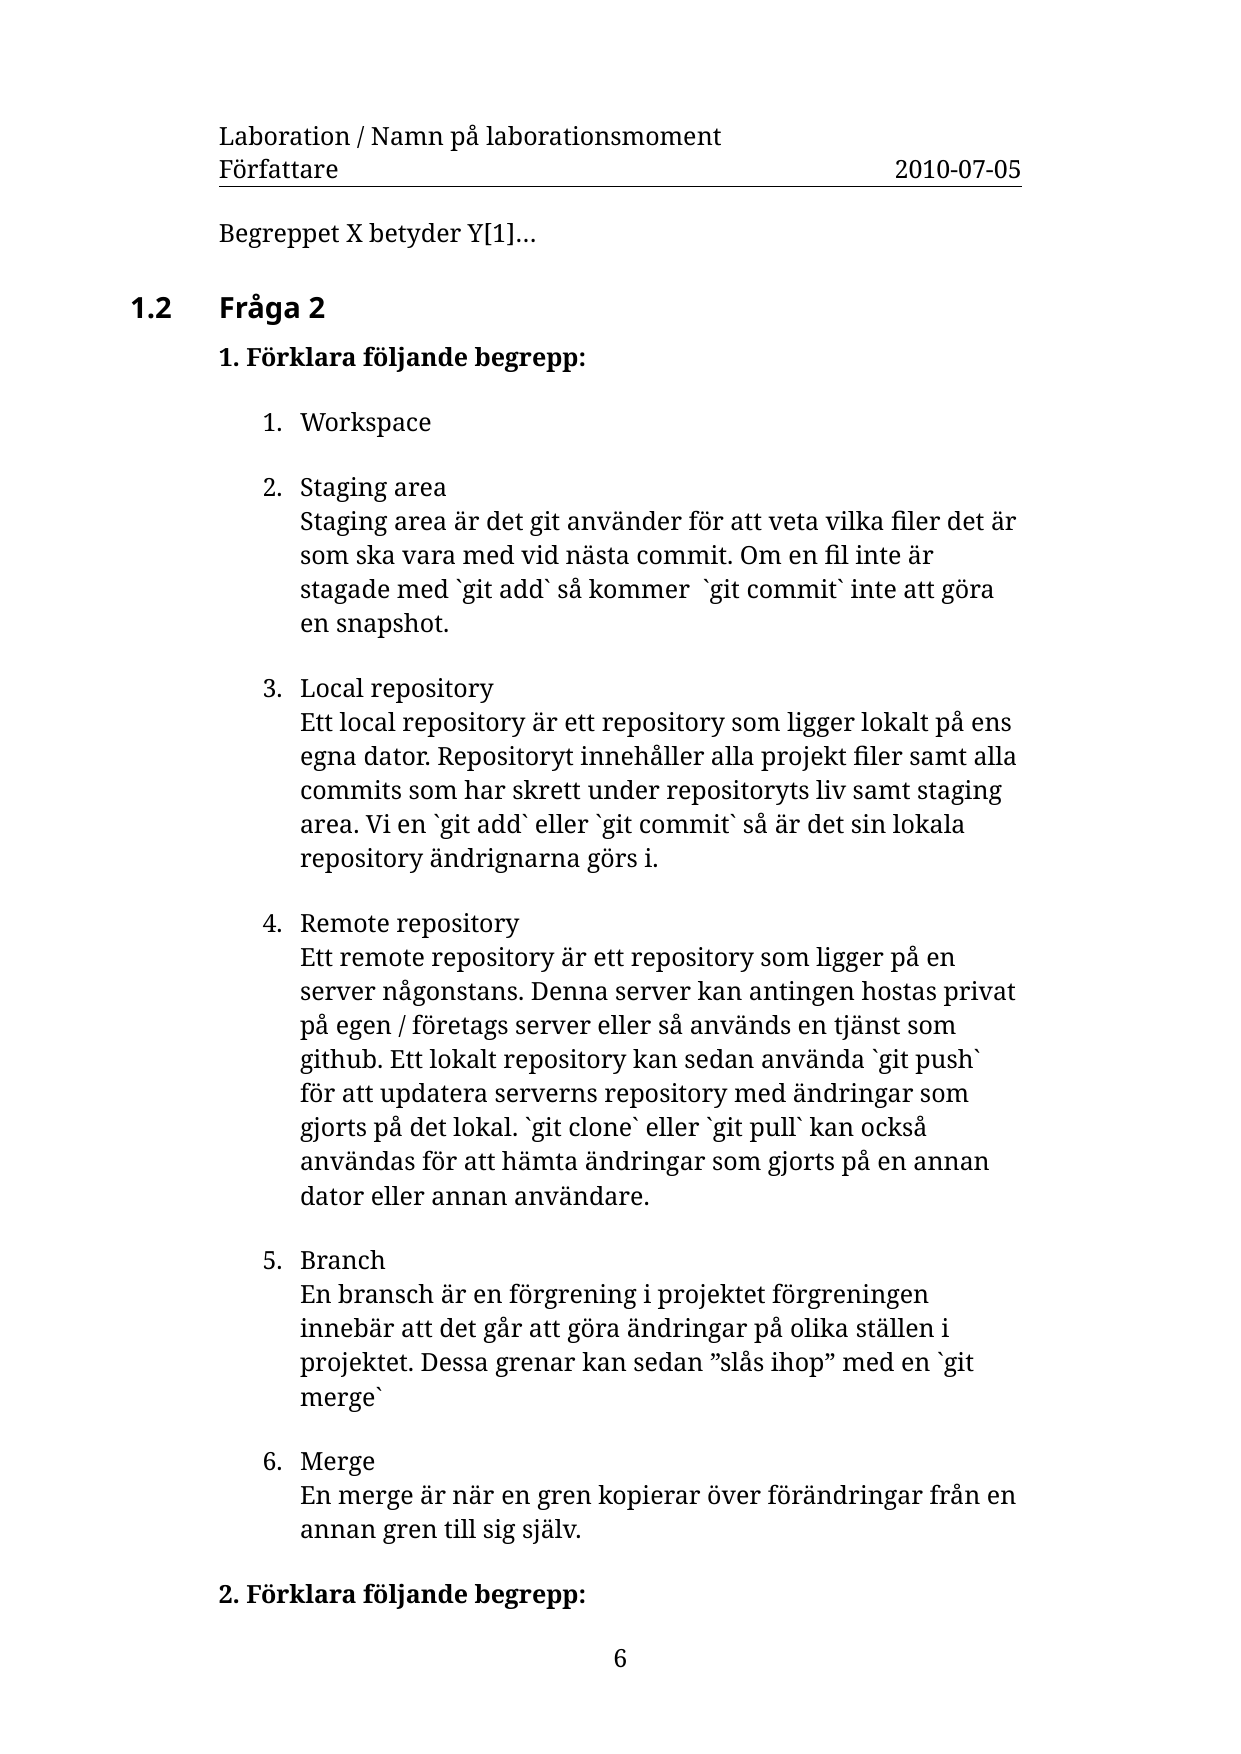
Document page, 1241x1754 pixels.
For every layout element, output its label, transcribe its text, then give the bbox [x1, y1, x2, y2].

text Begreppet X betyder Y[1]… [218, 216, 1022, 250]
list Local repository Ett local repository är ett repository som ligger lokalt på ens egna dator. Repositoryt innehåller alla projekt filer samt alla commits som har skrett under repositoryts liv samt staging area. Vi en `git add` eller `git commit` så är det sin lokala repository ändrignarna görs i. [262, 671, 1022, 875]
list Remote repository Ett remote repository är ett repository som ligger på en server någonstans. Denna server kan antingen hostas privat på egen / företags server eller så används en tjänst som github. Ett lokalt repository kan sedan använda `git push` för att updatera serverns repository med ändringar som gjorts på det lokal. `git clone` eller `git pull` kan också användas för att hämta ändringar som gjorts på en annan dator eller annan användare. [262, 906, 1022, 1212]
text 1. Förklara följande begrepp: [218, 340, 1022, 374]
list Branch En bransch är en förgrening i projektet förgreningen innebär att det går att göra ändringar på olika ställen i projektet. Dessa grenar kan sedan ”slås ihop” med en `git merge` [262, 1243, 1022, 1413]
list Staging area Staging area är det git använder för att veta vilka filer det är som ska vara med vid nästa commit. Om en fil inte är stagade med `git add` så kommer `git commit` inte att göra en snapshot. [262, 469, 1022, 640]
list Merge En merge är när en gren kopierar över förändringar från en annan gren till sig själv. [262, 1444, 1022, 1546]
list Workspace [262, 405, 1022, 439]
text 2. Förklara följande begrepp: [218, 1577, 1022, 1611]
subtitle Fråga 2 [130, 287, 1022, 327]
